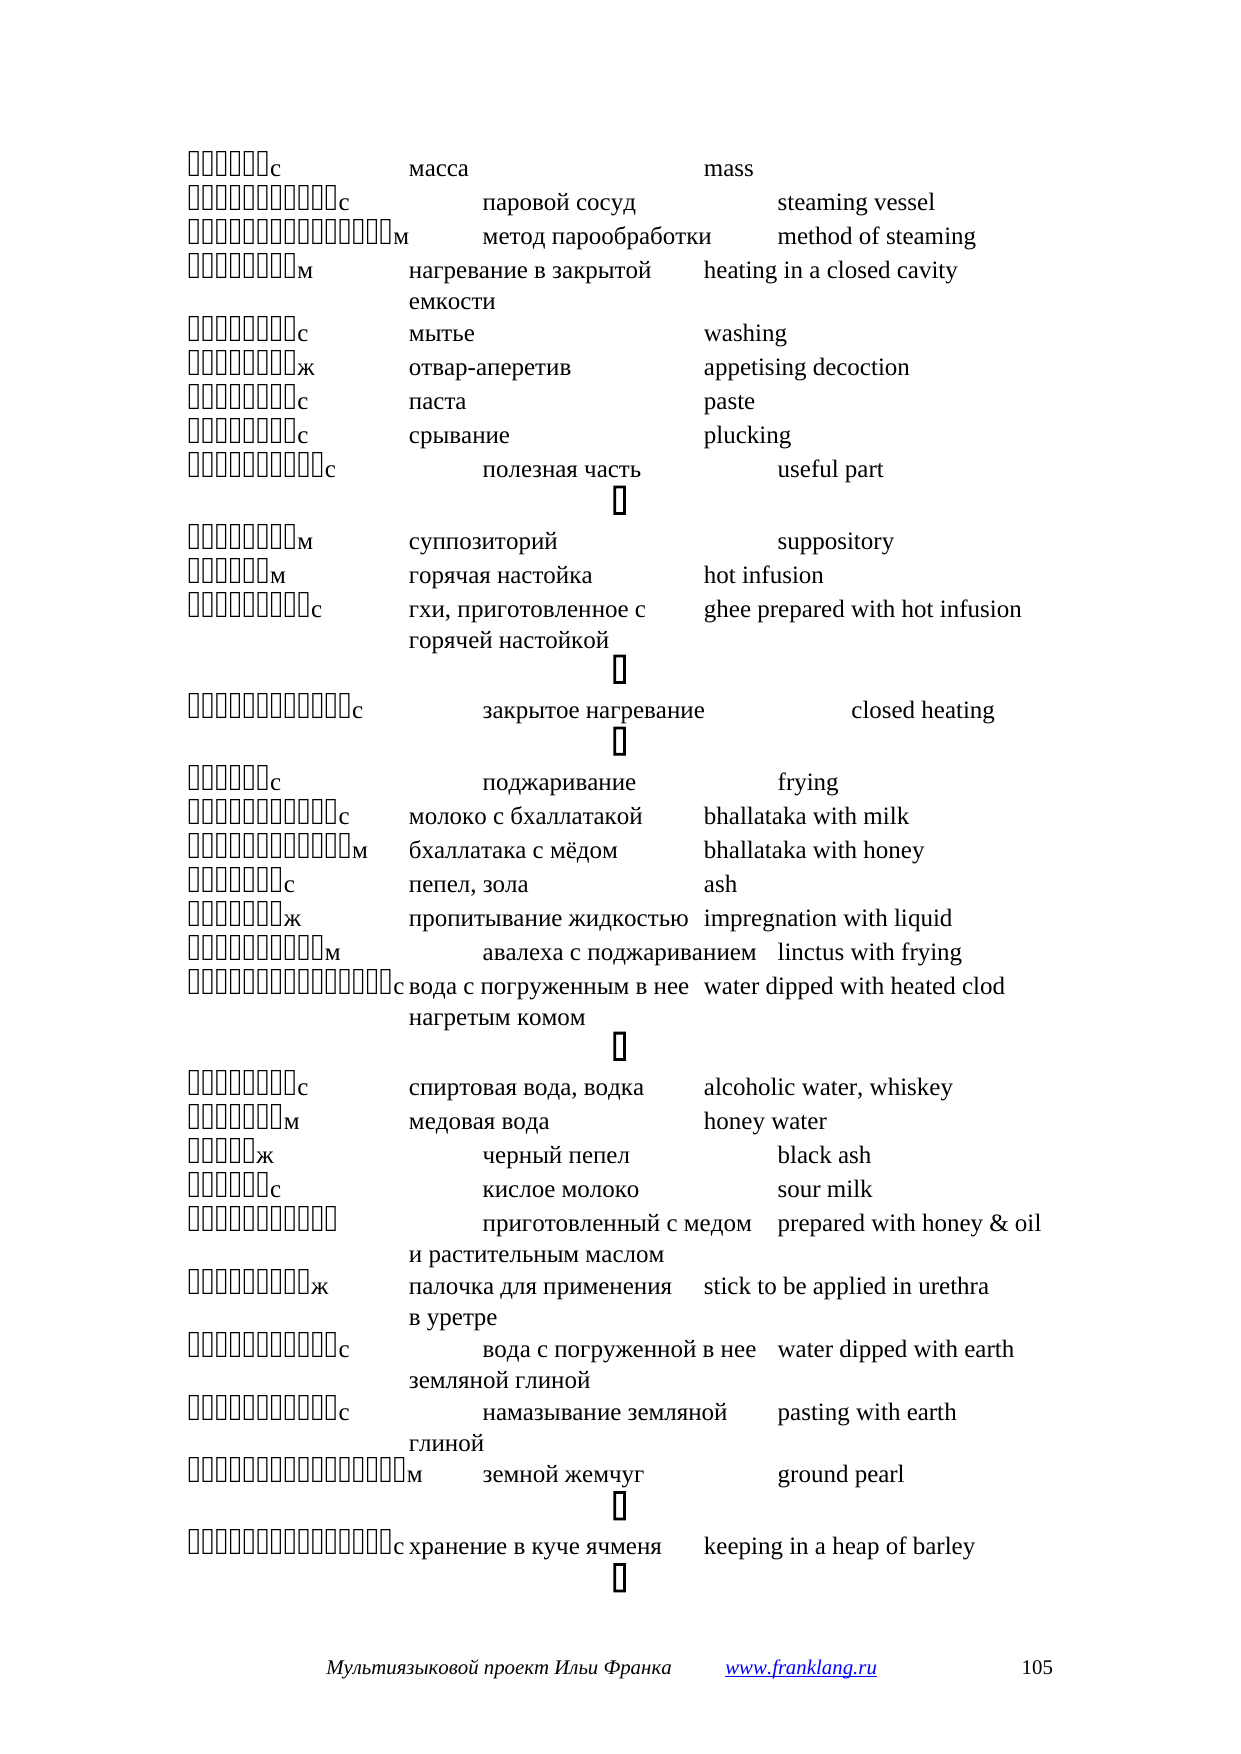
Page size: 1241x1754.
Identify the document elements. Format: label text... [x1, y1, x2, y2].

text с масса mass [187, 150, 1053, 184]
text с закрытое нагревание closed heating [187, 692, 1053, 726]
text с гхи, приготовленное с ghee prepared with hot infusion [187, 591, 1053, 625]
text  [187, 1563, 1053, 1601]
text  [187, 1491, 1053, 1529]
text  [187, 1031, 1053, 1069]
text м земной жемчуг ground pearl [187, 1457, 1053, 1491]
text с вода с погруженной в нее water dipped with earth [187, 1331, 1053, 1365]
text с хранение в куче ячменя keeping in a heap of barley [187, 1529, 1053, 1563]
text м метод парообработки method of steaming [187, 218, 1053, 252]
text  приготовленный с медом prepared with honey & oil [187, 1205, 1053, 1239]
text м бхаллатака с мёдом bhallataka with honey [187, 832, 1053, 866]
text с кислое молоко sour milk [187, 1171, 1053, 1205]
text с молоко с бхаллатакой bhallataka with milk [187, 798, 1053, 832]
text с полезная часть useful part [187, 451, 1053, 485]
text с паровой сосуд steaming vessel [187, 184, 1053, 218]
text с срывание plucking [187, 417, 1053, 451]
text ж черный пепел black ash [187, 1137, 1053, 1171]
text м авалеха с поджариванием linctus with frying [187, 934, 1053, 968]
text в уретре [187, 1302, 1053, 1331]
text с вода с погруженным в нее water dipped with heated clod [187, 968, 1053, 1002]
text  [187, 654, 1053, 692]
text с намазывание земляной pasting with earth [187, 1394, 1053, 1428]
text ж отвар-аперетив appetising decoction [187, 349, 1053, 383]
text c пепел, зола ash [187, 866, 1053, 900]
text м суппозиторий suppository [187, 523, 1053, 557]
text с паста paste [187, 383, 1053, 417]
text м нагревание в закрытой heating in a closed cavity [187, 252, 1053, 286]
text с спиртовая вода, водка alcoholic water, whiskey [187, 1069, 1053, 1103]
text глиной [187, 1428, 1053, 1457]
text  [187, 485, 1053, 523]
text нагретым комом [187, 1002, 1053, 1031]
text  [187, 726, 1053, 764]
text м горячая настойка hot infusion [187, 557, 1053, 591]
text м медовая вода honey water [187, 1103, 1053, 1137]
text горячей настойкой [187, 625, 1053, 654]
text c мытье washing [187, 315, 1053, 349]
text ж палочка для применения stick to be applied in urethra [187, 1268, 1053, 1302]
text ж пропитывание жидкостью impregnation with liquid [187, 900, 1053, 934]
text с поджаривание frying [187, 764, 1053, 798]
text земляной глиной [187, 1365, 1053, 1394]
text емкости [187, 286, 1053, 315]
text и растительным маслом [187, 1239, 1053, 1268]
